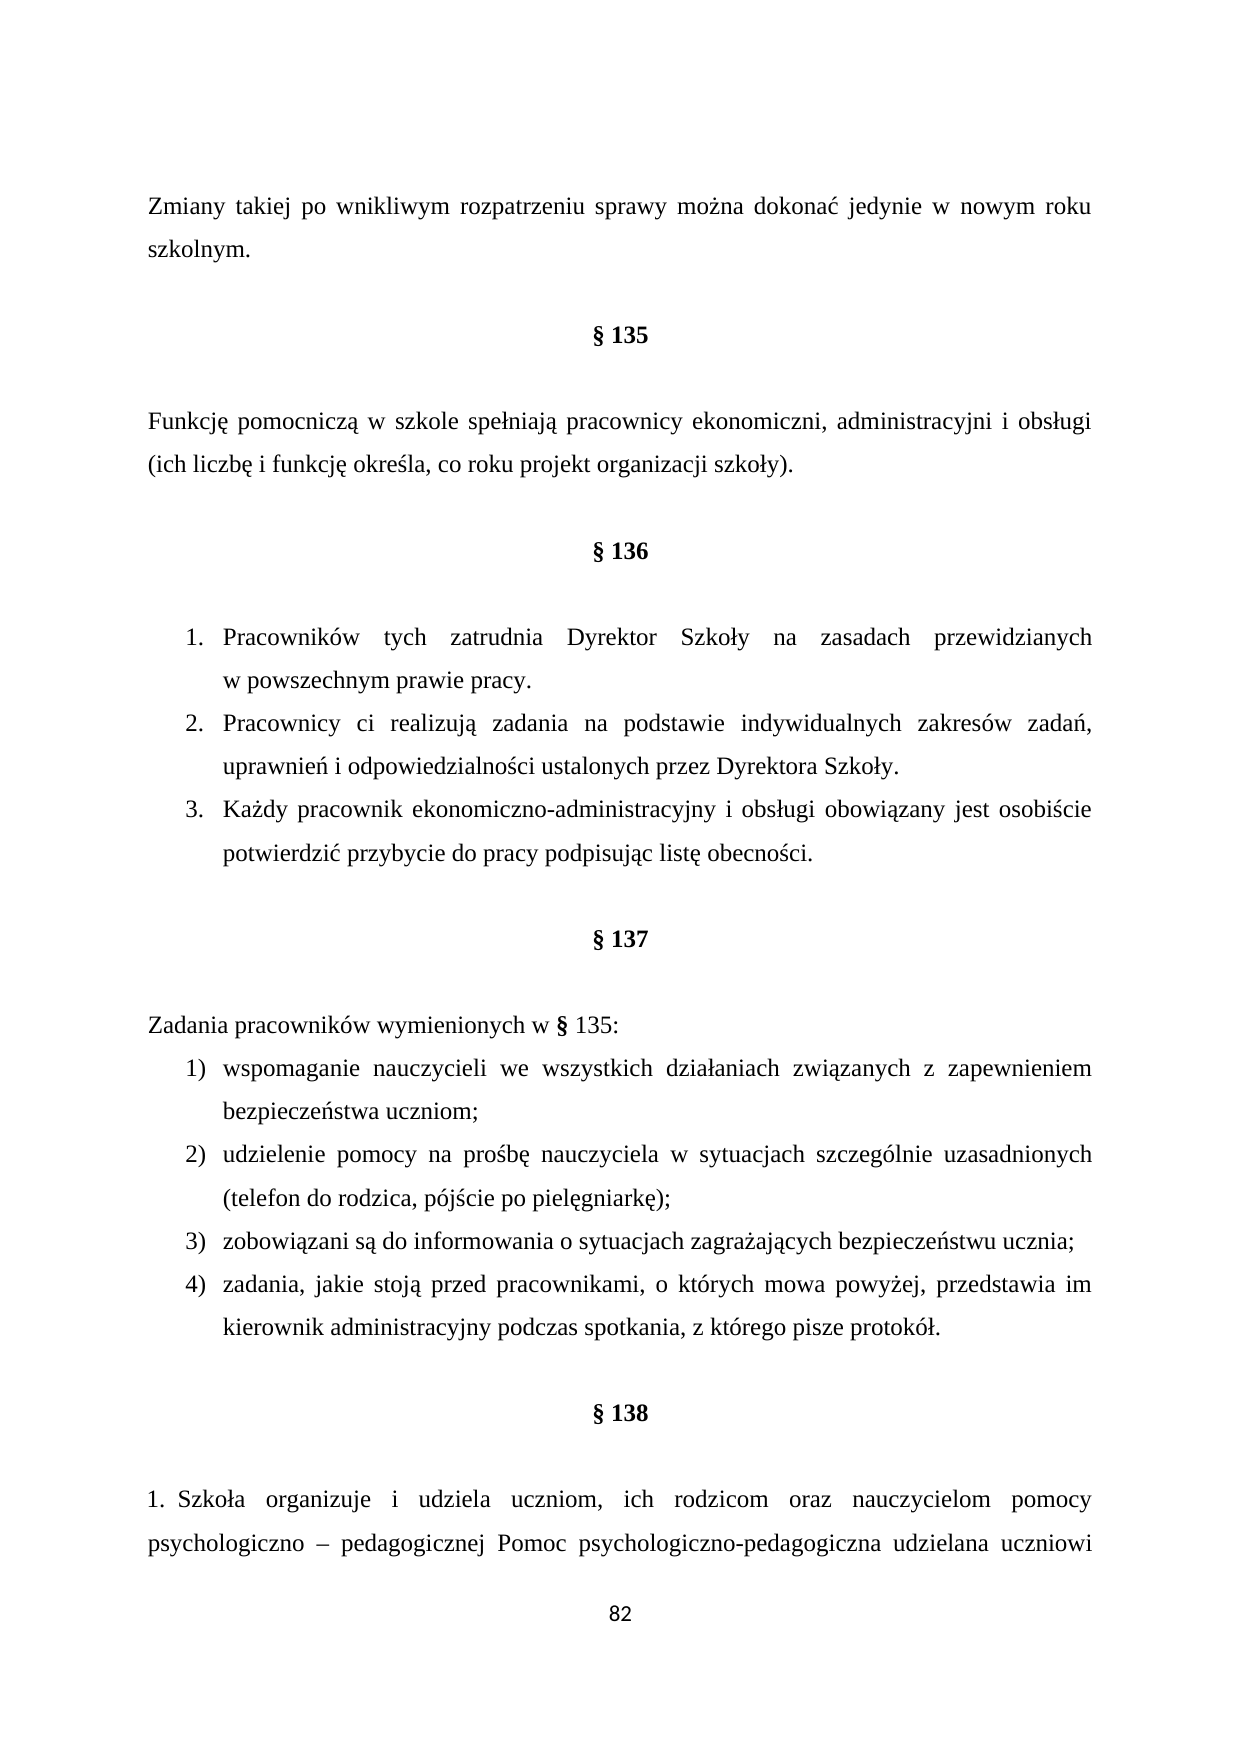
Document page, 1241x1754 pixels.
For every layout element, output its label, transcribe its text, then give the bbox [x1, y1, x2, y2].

text § 136 [148, 536, 1093, 564]
list Pracownicy ci realizują zadania na podstawie indywidualnych zakresów zadań, uprawnień i odpowiedzialności ustalonych przez Dyrektora Szkoły. [185, 708, 1093, 780]
text § 135 [148, 320, 1093, 349]
text Zmiany takiej po wnikliwym rozpatrzeniu sprawy można dokonać jedynie w nowym roku szkolnym. [148, 191, 1093, 263]
list Każdy pracownik ekonomiczno-administracyjny i obsługi obowiązany jest osobiście potwierdzić przybycie do pracy podpisując listę obecności. [185, 794, 1093, 866]
text Funkcję pomocniczą w szkole spełniają pracownicy ekonomiczni, administracyjni i obsługi (ich liczbę i funkcję określa, co roku projekt organizacji szkoły). [148, 406, 1093, 478]
list Pracowników tych zatrudnia Dyrektor Szkoły na zasadach przewidzianych w powszechnym prawie pracy. [185, 622, 1093, 694]
list Szkoła organizuje i udziela uczniom, ich rodzicom oraz nauczycielom pomocy psychologiczno – pedagogicznej Pomoc psychologiczno-pedagogiczna udzielana uczniowi [146, 1484, 1093, 1556]
text § 138 [148, 1398, 1093, 1427]
list udzielenie pomocy na prośbę nauczyciela w sytuacjach szczególnie uzasadnionych (telefon do rodzica, pójście po pielęgniarkę); [185, 1139, 1093, 1211]
list zobowiązani są do informowania o sytuacjach zagrażających bezpieczeństwu ucznia; [185, 1226, 1093, 1254]
text § 137 [148, 924, 1093, 953]
list wspomaganie nauczycieli we wszystkich działaniach związanych z zapewnieniem bezpieczeństwa uczniom; [185, 1053, 1093, 1125]
list zadania, jakie stoją przed pracownikami, o których mowa powyżej, przedstawia im kierownik administracyjny podczas spotkania, z którego pisze protokół. [185, 1269, 1093, 1341]
text Zadania pracowników wymienionych w § 135: [148, 1010, 1093, 1039]
